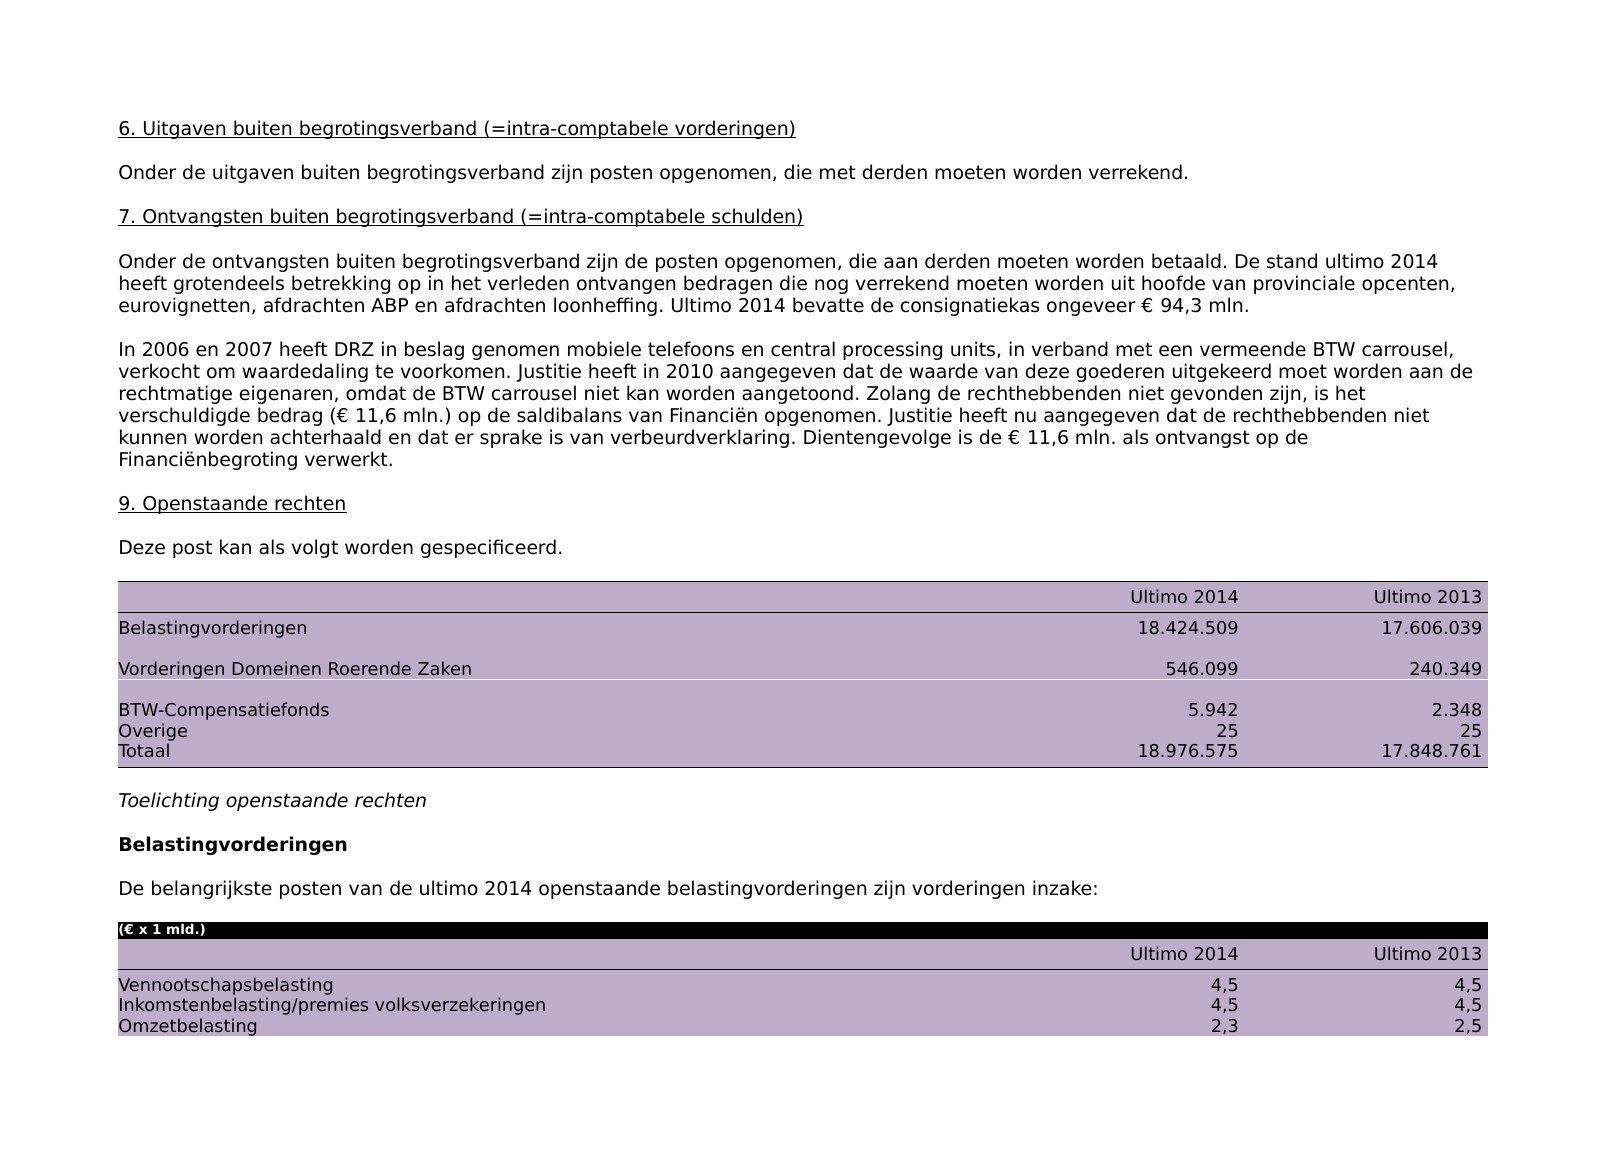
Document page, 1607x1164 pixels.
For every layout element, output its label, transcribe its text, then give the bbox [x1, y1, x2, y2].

table_cell 4,5 [1245, 995, 1488, 1016]
table_cell 4,5 [1001, 970, 1244, 995]
table_cell 2.348 [1245, 700, 1488, 721]
table_cell 4,5 [1245, 970, 1488, 995]
table_cell Overige [118, 721, 1001, 741]
table_cell [118, 939, 1001, 969]
table_cell 25 [1245, 721, 1488, 741]
table_cell Omzetbelasting [118, 1016, 1001, 1036]
table_cell Vorderingen Domeinen Roerende Zaken [118, 659, 1001, 679]
table_cell 4,5 [1001, 995, 1244, 1016]
table_cell 2,5 [1245, 1016, 1488, 1036]
table_cell [1001, 638, 1244, 659]
table_cell 17.606.039 [1245, 613, 1488, 638]
table_cell 18.976.575 [1001, 741, 1244, 767]
table_header (€ x 1 mld.) [118, 922, 1488, 938]
table_cell 5.942 [1001, 700, 1244, 721]
table_cell BTW-Compensatiefonds [118, 700, 1001, 721]
table_header Ultimo 2014 [1001, 582, 1244, 612]
table_cell 2,3 [1001, 1016, 1244, 1036]
table_cell 240.349 [1245, 659, 1488, 679]
table_cell Ultimo 2014 [1001, 939, 1244, 969]
table_header [118, 582, 1001, 612]
text De belangrijkste posten van de ultimo 2014 openstaande belastingvorderingen zijn vorderingen inzake: [118, 878, 1488, 900]
table_cell Vennootschapsbelasting [118, 970, 1001, 995]
subtitle 7. Ontvangsten buiten begrotingsverband (=intra-comptabele schulden) [118, 206, 1488, 228]
subtitle 9. Openstaande rechten [118, 493, 1488, 515]
table_cell [1245, 680, 1488, 700]
table_cell 546.099 [1001, 659, 1244, 679]
table_cell [118, 680, 1001, 700]
text Deze post kan als volgt worden gespecificeerd. [118, 537, 1488, 559]
table_cell [1001, 680, 1244, 700]
table_cell [118, 638, 1001, 659]
text In 2006 en 2007 heeft DRZ in beslag genomen mobiele telefoons en central processing units, in verband met een vermeende BTW carrousel, verkocht om waardedaling te voorkomen. Justitie heeft in 2010 aangegeven dat de waarde van deze goederen uitgekeerd moet worden aan de rechtmatige eigenaren, omdat de BTW carrousel niet kan worden aangetoond. Zolang de rechthebbenden niet gevonden zijn, is het verschuldigde bedrag (€ 11,6 mln.) op de saldibalans van Financiën opgenomen. Justitie heeft nu aangegeven dat de rechthebbenden niet kunnen worden achterhaald en dat er sprake is van verbeurdverklaring. Dientengevolge is de € 11,6 mln. als ontvangst op de Financiënbegroting verwerkt. [118, 339, 1488, 471]
table_cell 18.424.509 [1001, 613, 1244, 638]
table_cell Totaal [118, 741, 1001, 767]
text Onder de ontvangsten buiten begrotingsverband zijn de posten opgenomen, die aan derden moeten worden betaald. De stand ultimo 2014 heeft grotendeels betrekking op in het verleden ontvangen bedragen die nog verrekend moeten worden uit hoofde van provinciale opcenten, eurovignetten, afdrachten ABP en afdrachten loonheffing. Ultimo 2014 bevatte de consignatiekas ongeveer € 94,3 mln. [118, 251, 1488, 317]
subtitle Belastingvorderingen [118, 834, 1488, 856]
table_header Ultimo 2013 [1245, 582, 1488, 612]
subtitle 6. Uitgaven buiten begrotingsverband (=intra-comptabele vorderingen) [118, 118, 1488, 140]
table_cell Belastingvorderingen [118, 613, 1001, 638]
table_cell 17.848.761 [1245, 741, 1488, 767]
text Onder de uitgaven buiten begrotingsverband zijn posten opgenomen, die met derden moeten worden verrekend. [118, 162, 1488, 184]
table_cell Ultimo 2013 [1245, 939, 1488, 969]
subtitle Toelichting openstaande rechten [118, 790, 1488, 812]
table_cell 25 [1001, 721, 1244, 741]
table_cell [1245, 638, 1488, 659]
table_cell Inkomstenbelasting/premies volksverzekeringen [118, 995, 1001, 1016]
